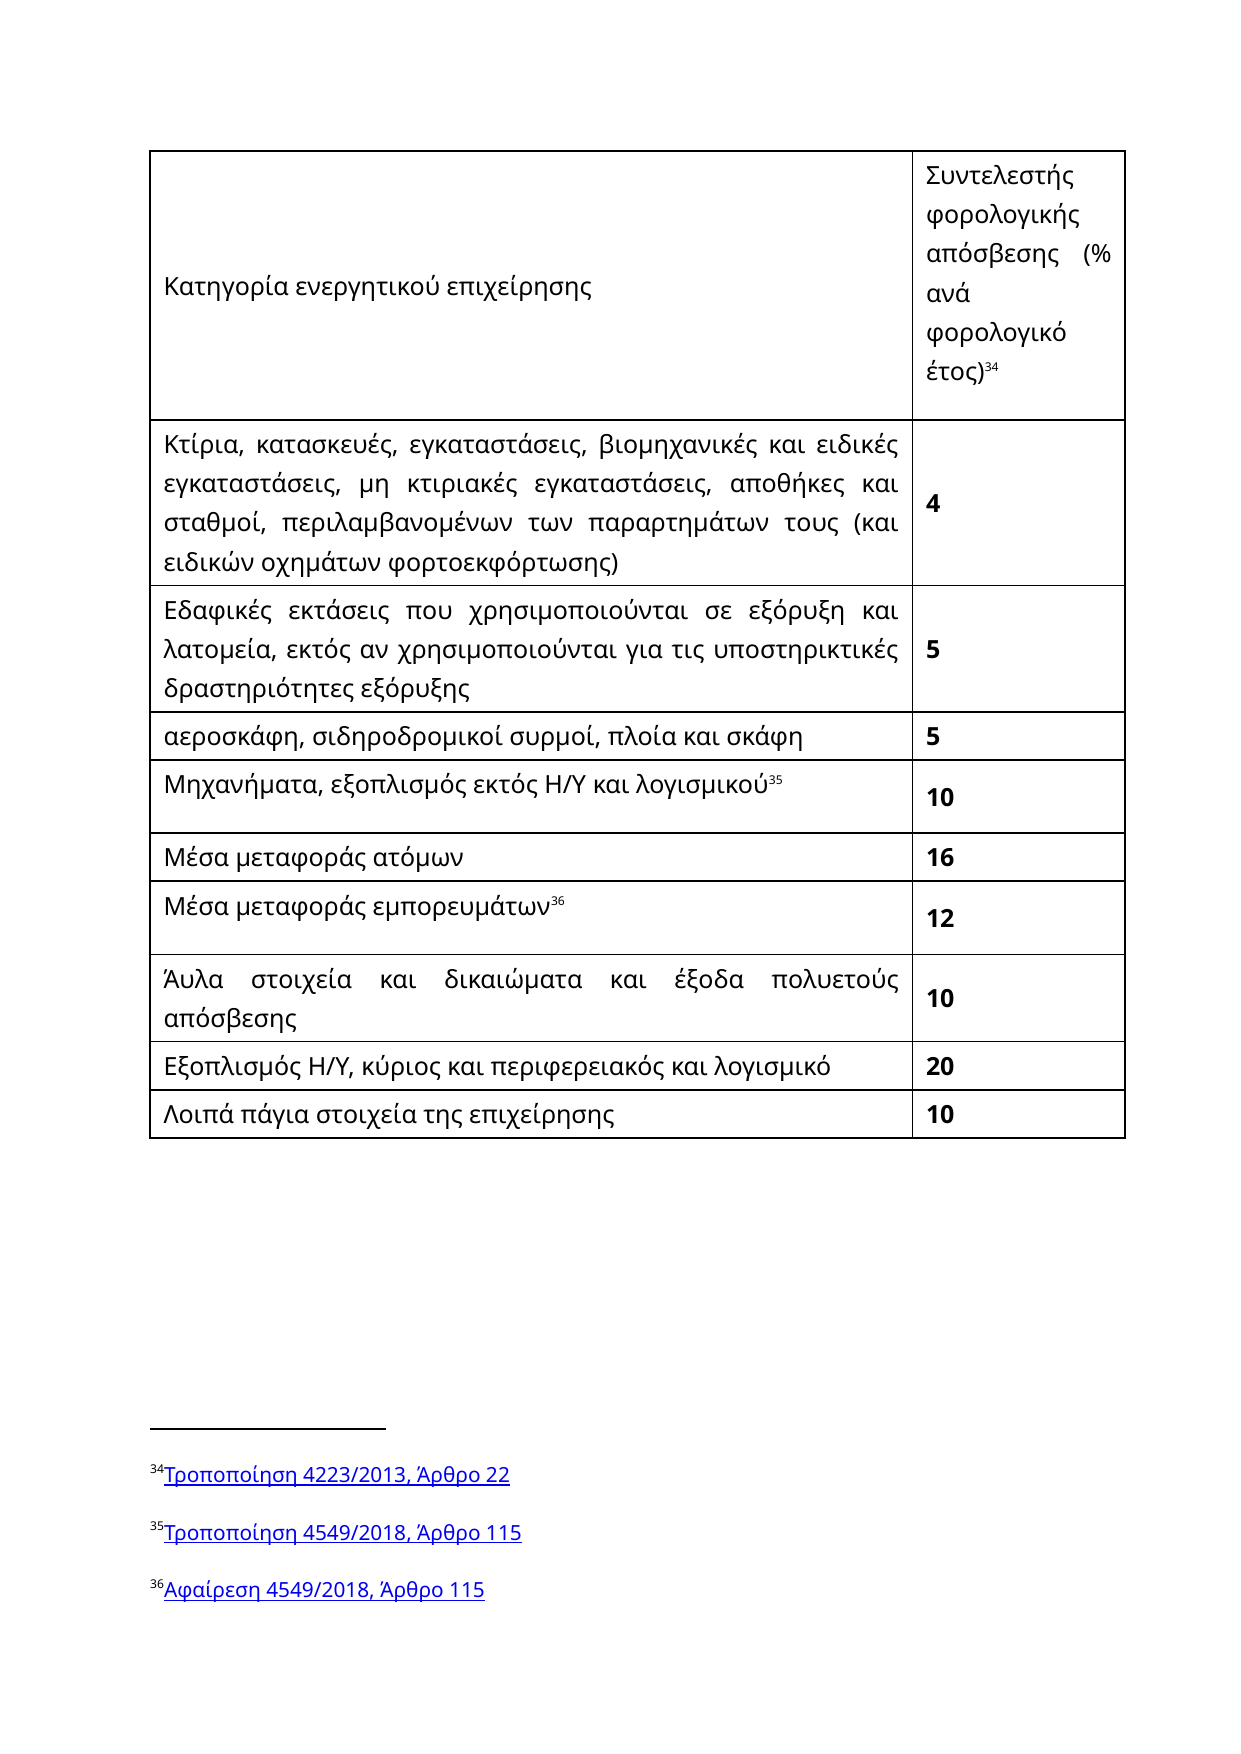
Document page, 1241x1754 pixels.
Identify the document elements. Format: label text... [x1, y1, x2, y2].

table_cell Εδαφικές εκτάσεις που χρησιμοποιούνται σε εξόρυξη και λατομεία, εκτός αν χρησιμοποιούνται για τις υποστηρικτικές δραστηριότητες εξόρυξης [151, 586, 912, 711]
table_cell 5 [913, 713, 1124, 759]
table_cell Εξοπλισμός Η/Υ, κύριος και περιφερειακός και λογισμικό [151, 1042, 912, 1089]
table_cell 10 [913, 1091, 1124, 1137]
table_header Κατηγορία ενεργητικού επιχείρησης [151, 152, 912, 419]
table_cell Μέσα μεταφοράς ατόμων [151, 834, 912, 880]
table_cell Άυλα στοιχεία και δικαιώματα και έξοδα πολυετούς απόσβεσης [151, 955, 912, 1041]
table_cell Μέσα μεταφοράς εμπορευμάτων [151, 882, 912, 953]
table_cell Κτίρια, κατασκευές, εγκαταστάσεις, βιομηχανικές και ειδικές εγκαταστάσεις, μη κτιριακές εγκαταστάσεις, αποθήκες και σταθμοί, περιλαμβανομένων των παραρτημάτων τους (και ειδικών οχημάτων φορτοεκφόρτωσης) [151, 421, 912, 584]
table_cell 10 [913, 955, 1124, 1041]
table_cell 5 [913, 586, 1124, 711]
table_cell 10 [913, 761, 1124, 832]
table_cell αεροσκάφη, σιδηροδρομικοί συρμοί, πλοία και σκάφη [151, 713, 912, 759]
table_header Συντελεστής φορολογικής απόσβεσης (% ανά φορολογικό έτος) [913, 152, 1124, 419]
table_cell 16 [913, 834, 1124, 880]
table_cell Μηχανήματα, εξοπλισμός εκτός Η/Υ και λογισμικού [151, 761, 912, 832]
table_cell 20 [913, 1042, 1124, 1089]
table_cell 4 [913, 421, 1124, 584]
table_cell 12 [913, 882, 1124, 953]
table_cell Λοιπά πάγια στοιχεία της επιχείρησης [151, 1091, 912, 1137]
